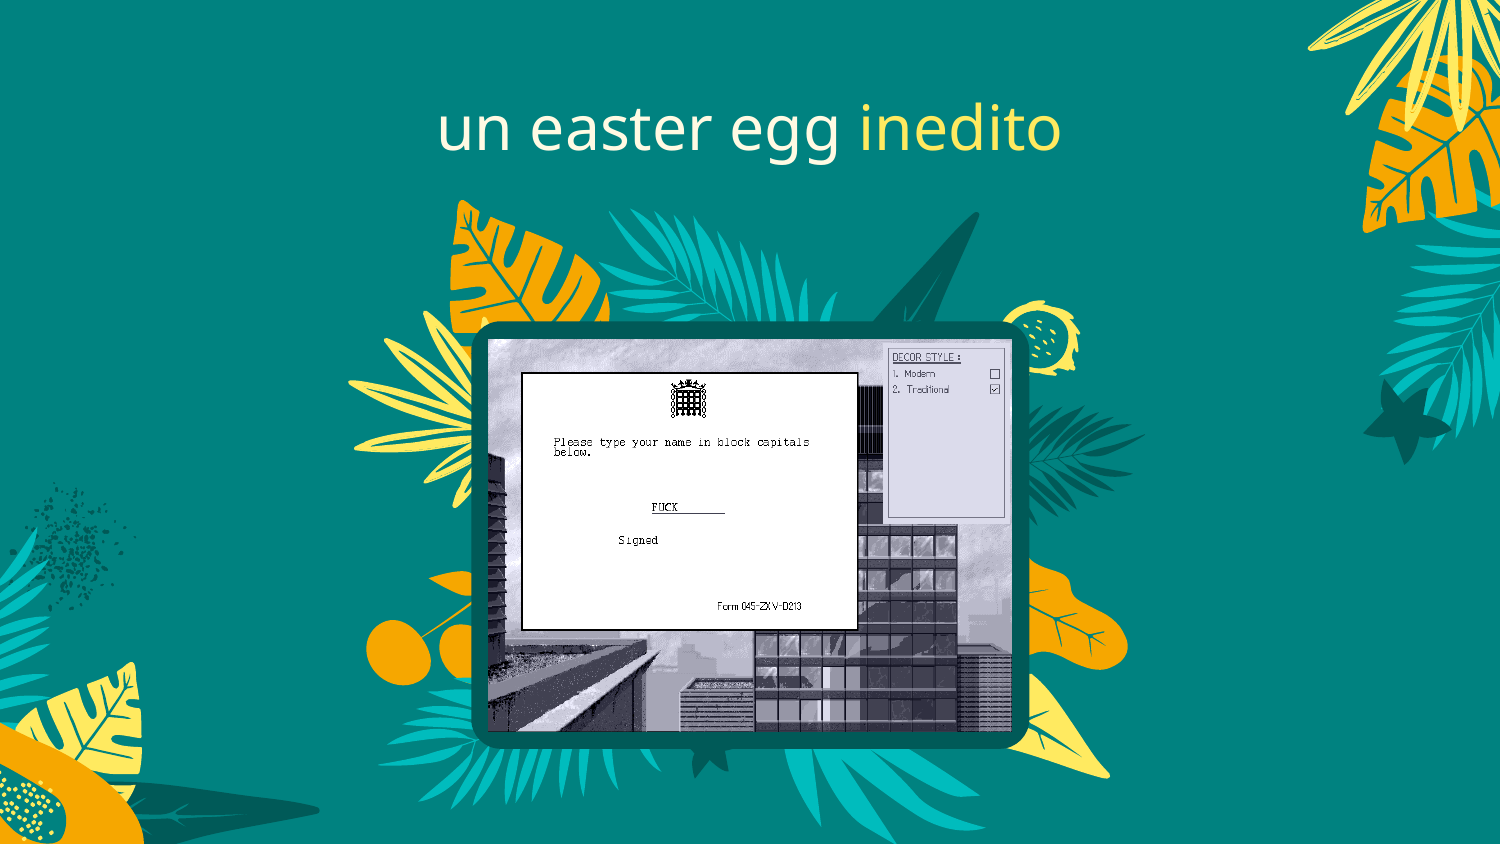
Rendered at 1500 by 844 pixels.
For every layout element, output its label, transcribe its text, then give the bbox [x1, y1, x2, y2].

title un easter egg inedito [100, 72, 1400, 167]
picture [0, 469, 149, 627]
picture [488, 339, 1012, 732]
text_box [348, 200, 1146, 844]
